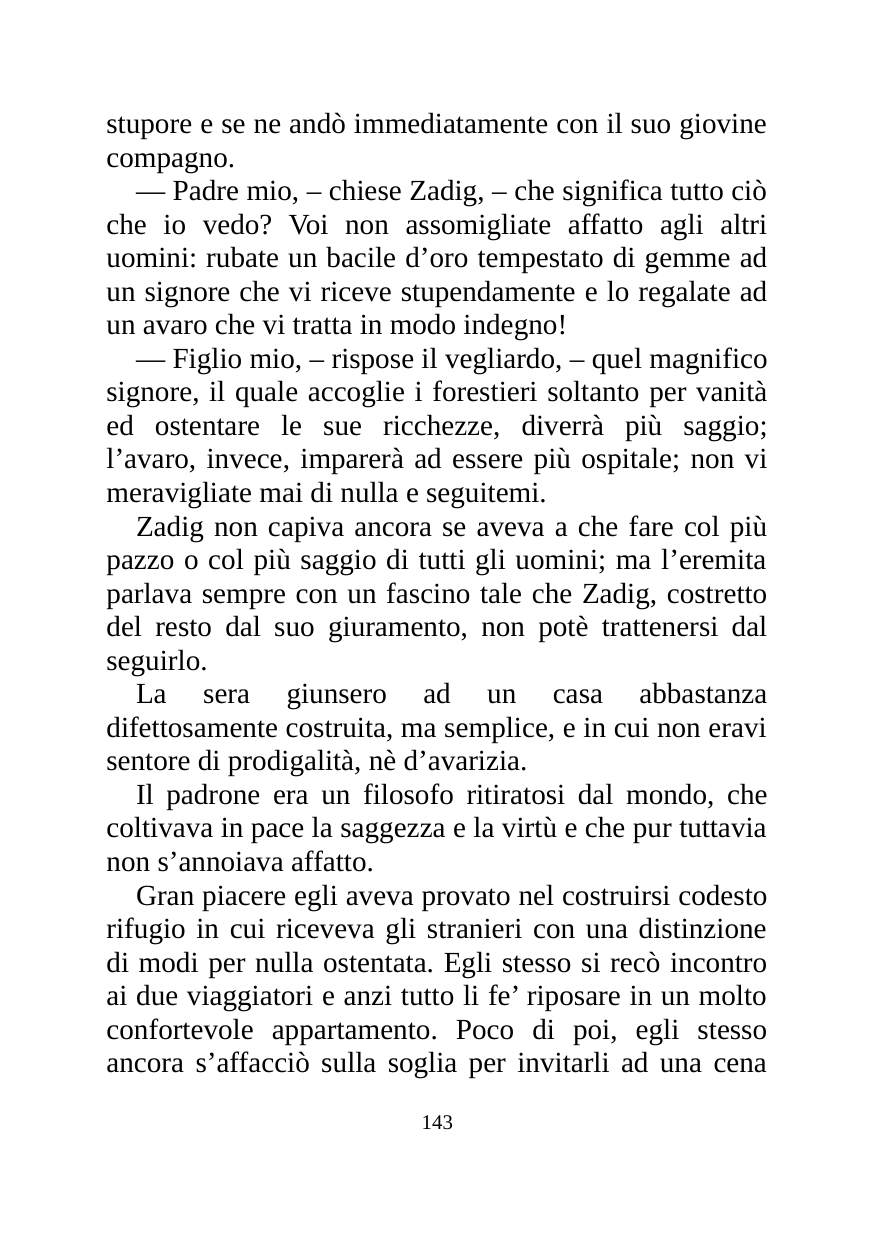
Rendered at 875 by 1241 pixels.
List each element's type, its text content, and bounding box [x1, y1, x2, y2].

text Il padrone era un filosofo ritiratosi dal mondo, che coltivava in pace la saggezza e la virtù e che pur tuttavia non s’annoiava affatto. [106, 777, 768, 878]
text Zadig non capiva ancora se aveva a che fare col più pazzo o col più saggio di tutti gli uomini; ma l’eremita parlava sempre con un fascino tale che Zadig, costretto del resto dal suo giuramento, non potè trattenersi dal seguirlo. [106, 509, 768, 676]
text stupore e se ne andò immediatamente con il suo giovine compagno. [106, 106, 768, 173]
text — Padre mio, – chiese Zadig, – che significa tutto ciò che io vedo? Voi non assomigliate affatto agli altri uomini: rubate un bacile d’oro tempestato di gemme ad un signore che vi riceve stupendamente e lo regalate ad un avaro che vi tratta in modo indegno! [106, 173, 768, 341]
text La sera giunsero ad un casa abbastanza difettosamente costruita, ma semplice, e in cui non eravi sentore di prodigalità, nè d’avarizia. [106, 676, 768, 777]
text — Figlio mio, – rispose il vegliardo, – quel magnifico signore, il quale accoglie i forestieri soltanto per vanità ed ostentare le sue ricchezze, diverrà più saggio; l’avaro, invece, imparerà ad essere più ospitale; non vi meravigliate mai di nulla e seguitemi. [106, 341, 768, 509]
text Gran piacere egli aveva provato nel costruirsi codesto rifugio in cui riceveva gli stranieri con una distinzione di modi per nulla ostentata. Egli stesso si recò incontro ai due viaggiatori e anzi tutto li fe’ riposare in un molto confortevole appartamento. Poco di poi, egli stesso ancora s’affacciò sulla soglia per invitarli ad una cena [106, 878, 768, 1079]
